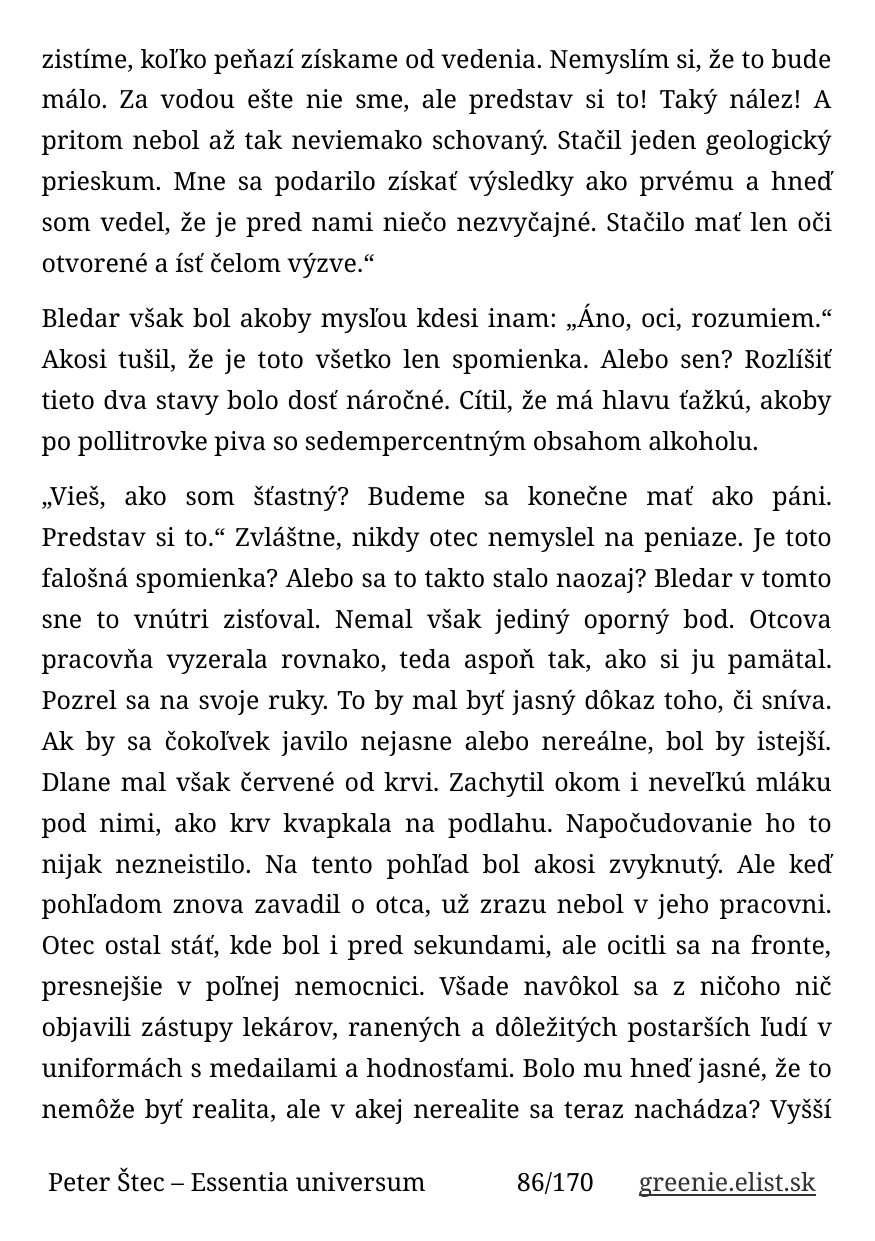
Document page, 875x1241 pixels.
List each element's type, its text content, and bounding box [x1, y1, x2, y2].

text zistíme, koľko peňazí získame od vedenia. Nemyslím si, že to bude málo. Za vodou ešte nie sme, ale predstav si to! Taký nález! A pritom nebol až tak neviemako schovaný. Stačil jeden geologický prieskum. Mne sa podarilo získať výsledky ako prvému a hneď som vedel, že je pred nami niečo nezvyčajné. Stačilo mať len oči otvorené a ísť čelom výzve.“ [41, 41, 833, 279]
text Bledar však bol akoby mysľou kdesi inam: „Áno, oci, rozumiem.“ Akosi tušil, že je toto všetko len spomienka. Alebo sen? Rozlíšiť tieto dva stavy bolo dosť náročné. Cítil, že má hlavu ťažkú, akoby po pollitrovke piva so sedempercentným obsahom alkoholu. [41, 301, 833, 457]
text „Vieš, ako som šťastný? Budeme sa konečne mať ako páni. Predstav si to.“ Zvláštne, nikdy otec nemyslel na peniaze. Je toto falošná spomienka? Alebo sa to takto stalo naozaj? Bledar v tomto sne to vnútri zisťoval. Nemal však jediný oporný bod. Otcova pracovňa vyzerala rovnako, teda aspoň tak, ako si ju pamätal. Pozrel sa na svoje ruky. To by mal byť jasný dôkaz toho, či sníva. Ak by sa čokoľvek javilo nejasne alebo nereálne, bol by istejší. Dlane mal však červené od krvi. Zachytil okom i neveľkú mláku pod nimi, ako krv kvapkala na podlahu. Napočudovanie ho to nijak nezneistilo. Na tento pohľad bol akosi zvyknutý. Ale keď pohľadom znova zavadil o otca, už zrazu nebol v jeho pracovni. Otec ostal stáť, kde bol i pred sekundami, ale ocitli sa na fronte, presnejšie v poľnej nemocnici. Všade navôkol sa z ničoho nič objavili zástupy lekárov, ranených a dôležitých postarších ľudí v uniformách s medailami a hodnosťami. Bolo mu hneď jasné, že to nemôže byť realita, ale v akej nerealite sa teraz nachádza? Vyšší [41, 479, 833, 1125]
